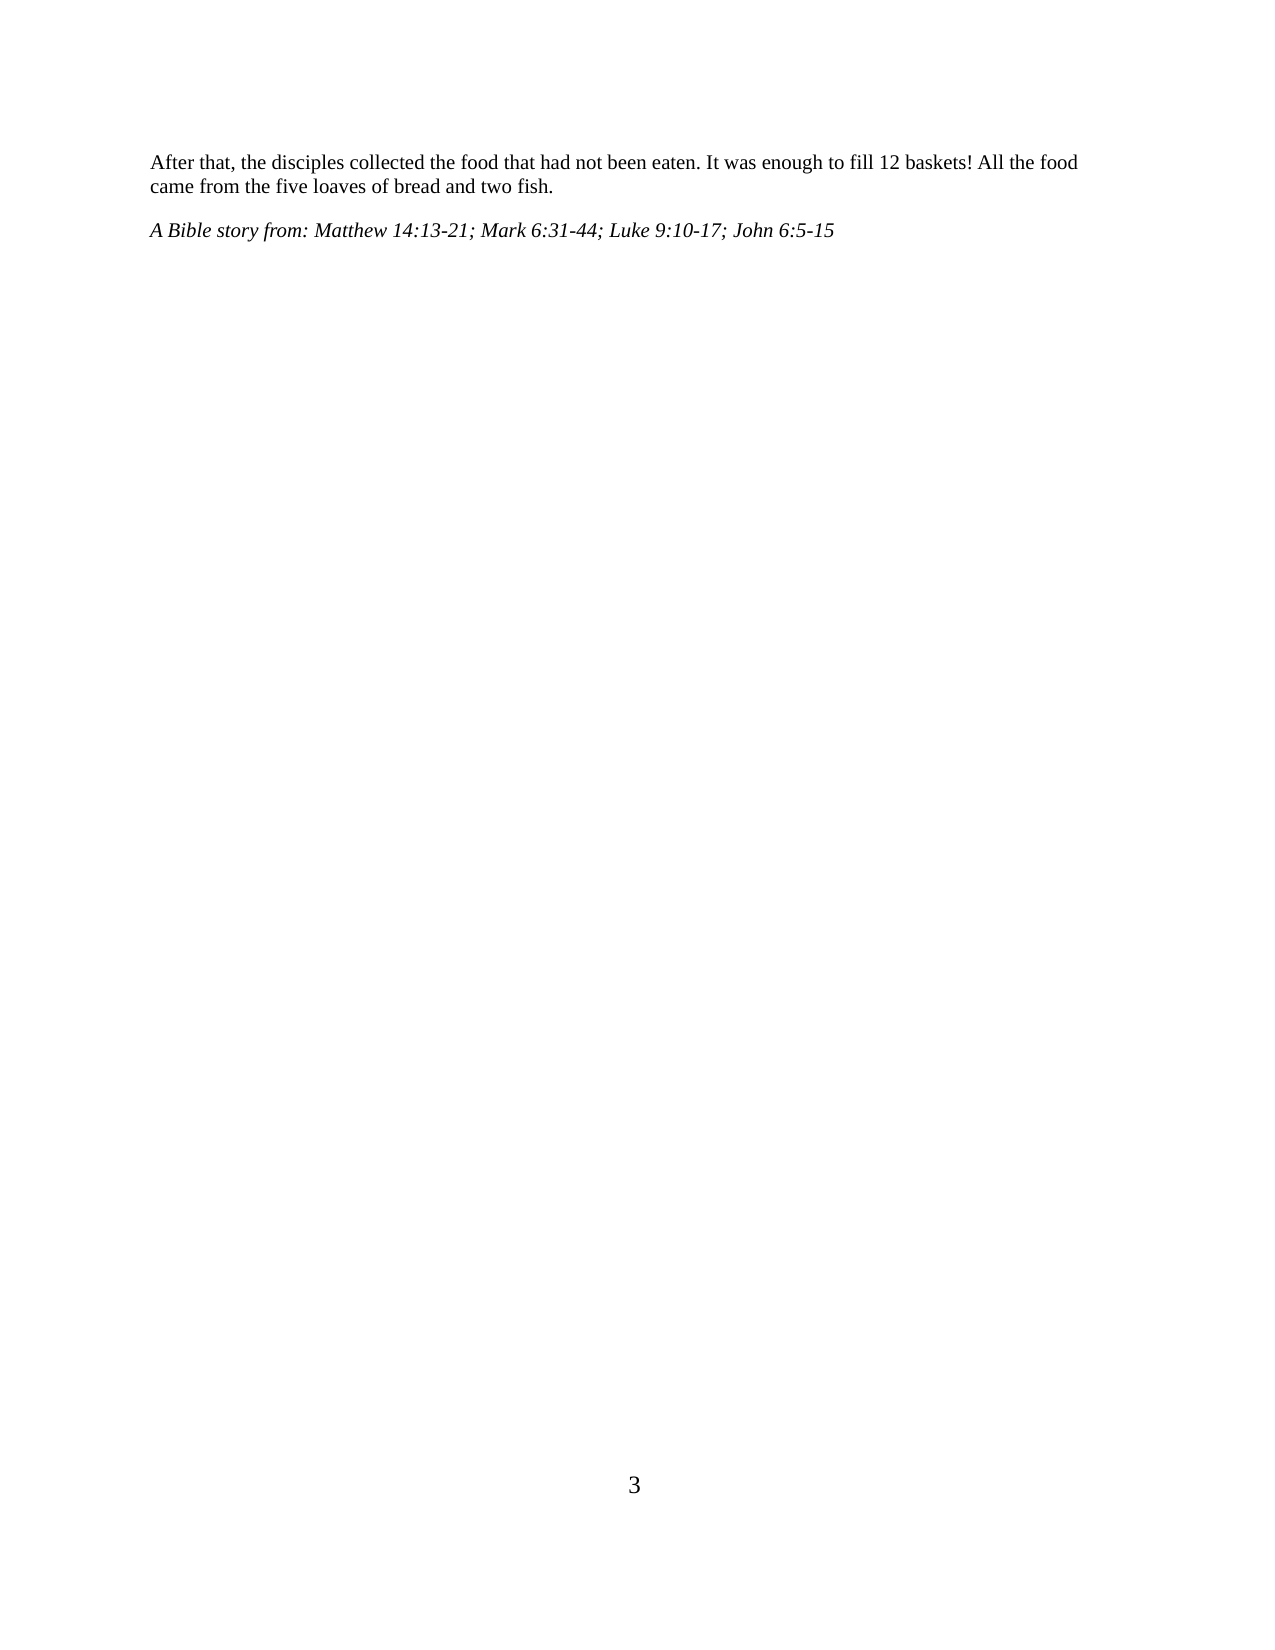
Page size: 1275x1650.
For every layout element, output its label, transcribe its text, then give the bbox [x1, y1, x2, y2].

text After that, the disciples collected the food that had not been eaten. It was enough to fill 12 baskets! All the food came from the five loaves of bread and two fish. [150, 150, 1125, 198]
text A Bible story from: Matthew 14:13-21; Mark 6:31-44; Luke 9:10-17; John 6:5-15 [150, 218, 1125, 242]
